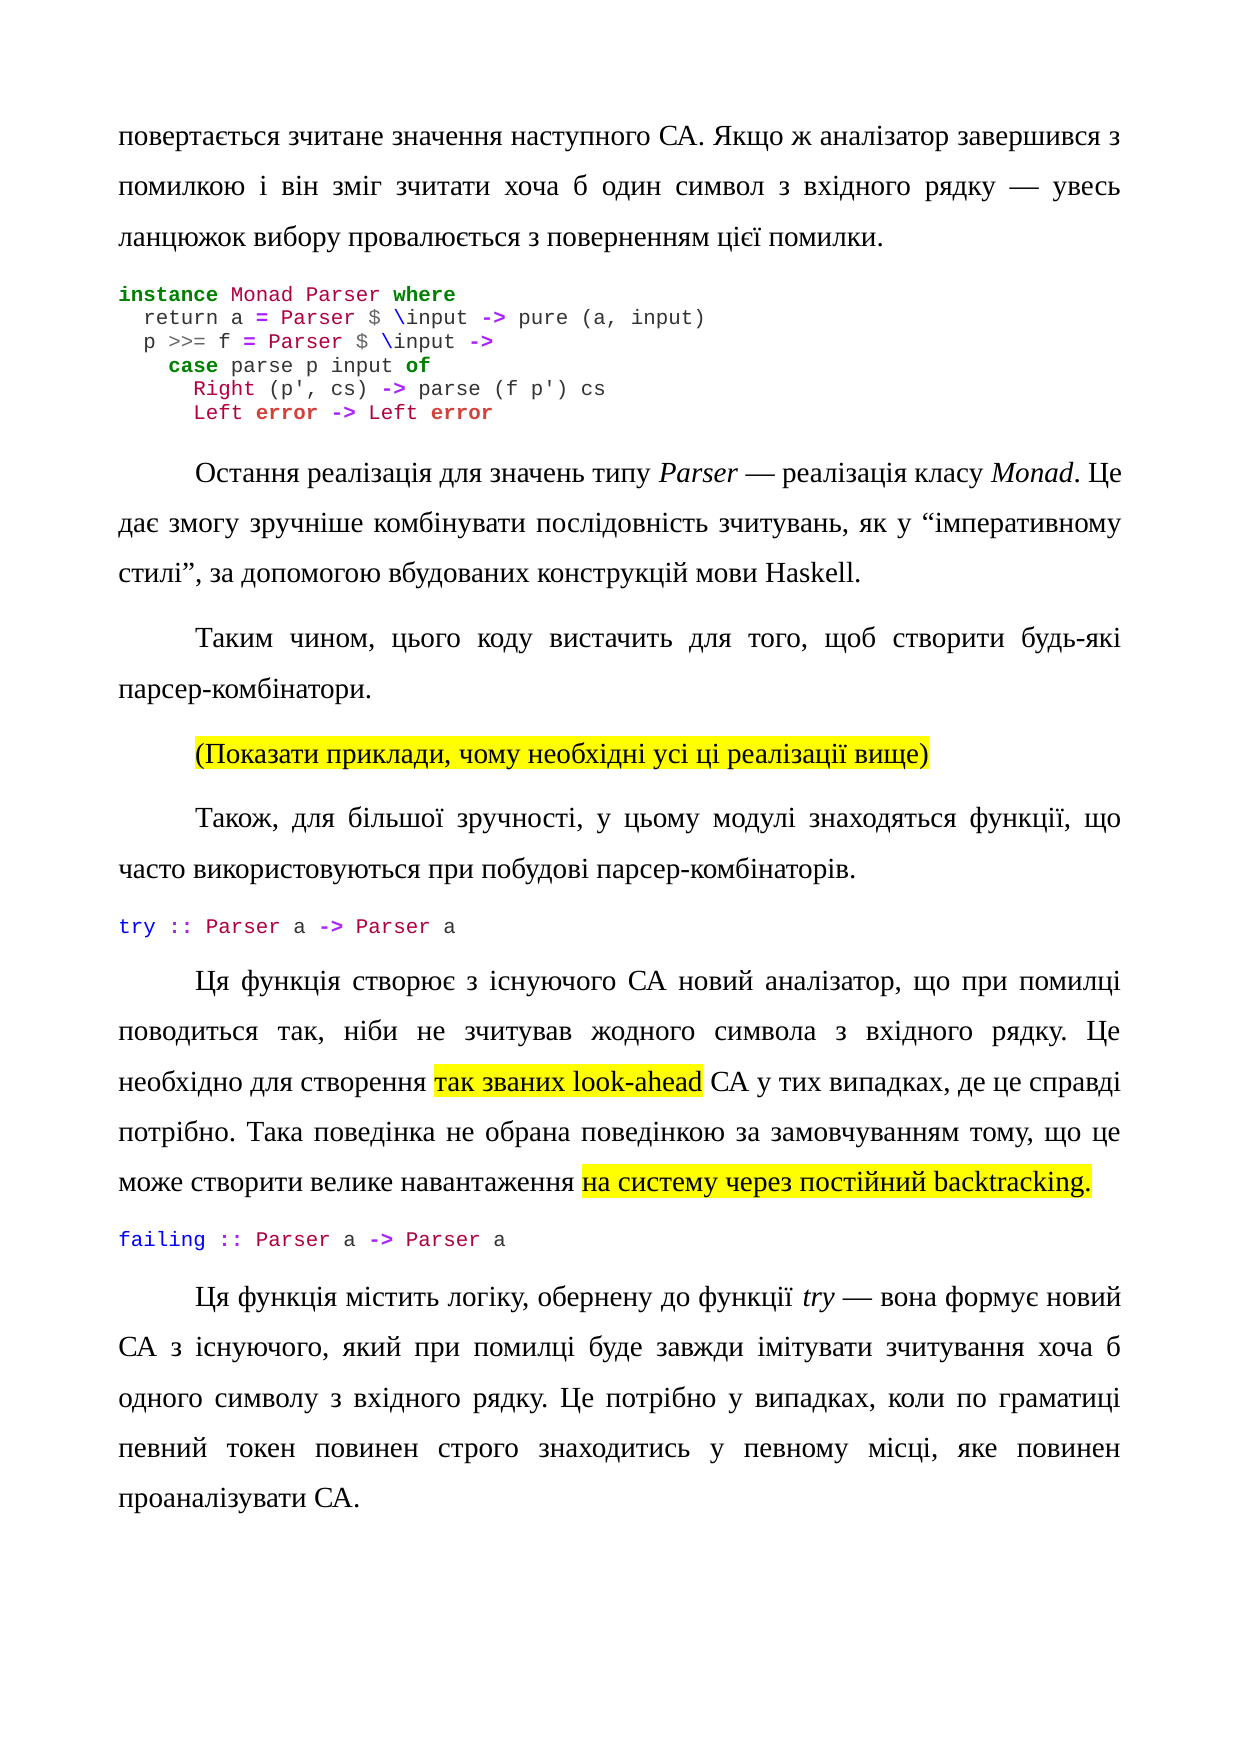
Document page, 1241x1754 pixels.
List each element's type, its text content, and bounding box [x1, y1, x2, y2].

text try :: Parser a -> Parser a [118, 916, 1122, 939]
text Також, для більшої зручності, у цьому модулі знаходяться функції, що часто використовуються при побудові парсер-комбінаторів. [118, 801, 1122, 884]
text Right (p', cs) -> parse (f p') cs [118, 378, 1122, 402]
text Остання реалізація для значень типу Parser — реалізація класу Monad. Це дає змогу зручніше комбінувати послідовність зчитувань, як у “імперативному стилі”, за допомогою вбудованих конструкцій мови Haskell. [118, 455, 1122, 589]
text Left error -> Left error [118, 402, 1122, 426]
text p >>= f = Parser $ \input -> [118, 331, 1122, 354]
text (Показати приклади, чому необхідні усі ці реалізації вище) [118, 736, 1122, 769]
text case parse p input of [118, 354, 1122, 378]
text Ця функція містить логіку, обернену до функції try — вона формує новий СА з існуючого, який при помилці буде завжди імітувати зчитування хоча б одного символу з вхідного рядку. Це потрібно у випадках, коли по граматиці певний токен повинен строго знаходитись у певному місці, яке повинен проаналізувати СА. [118, 1279, 1122, 1514]
text return a = Parser $ \input -> pure (a, input) [118, 307, 1122, 331]
text повертається зчитане значення наступного СА. Якщо ж аналізатор завершився з помилкою і він зміг зчитати хоча б один символ з вхідного рядку — увесь ланцюжок вибору провалюється з поверненням цієї помилки. [118, 118, 1122, 252]
text failing :: Parser a -> Parser a [118, 1229, 1122, 1253]
text Ця функція створює з існуючого СА новий аналізатор, що при помилці поводиться так, ніби не зчитував жодного символа з вхідного рядку. Це необхідно для створення так званих look-ahead СА у тих випадках, де це справді потрібно. Така поведінка не обрана поведінкою за замовчуванням тому, що це може створити велике навантаження на систему через постійний backtracking. [118, 963, 1122, 1198]
text Таким чином, цього коду вистачить для того, щоб створити будь-які парсер-комбінатори. [118, 621, 1122, 704]
text instance Monad Parser where [118, 284, 1122, 307]
